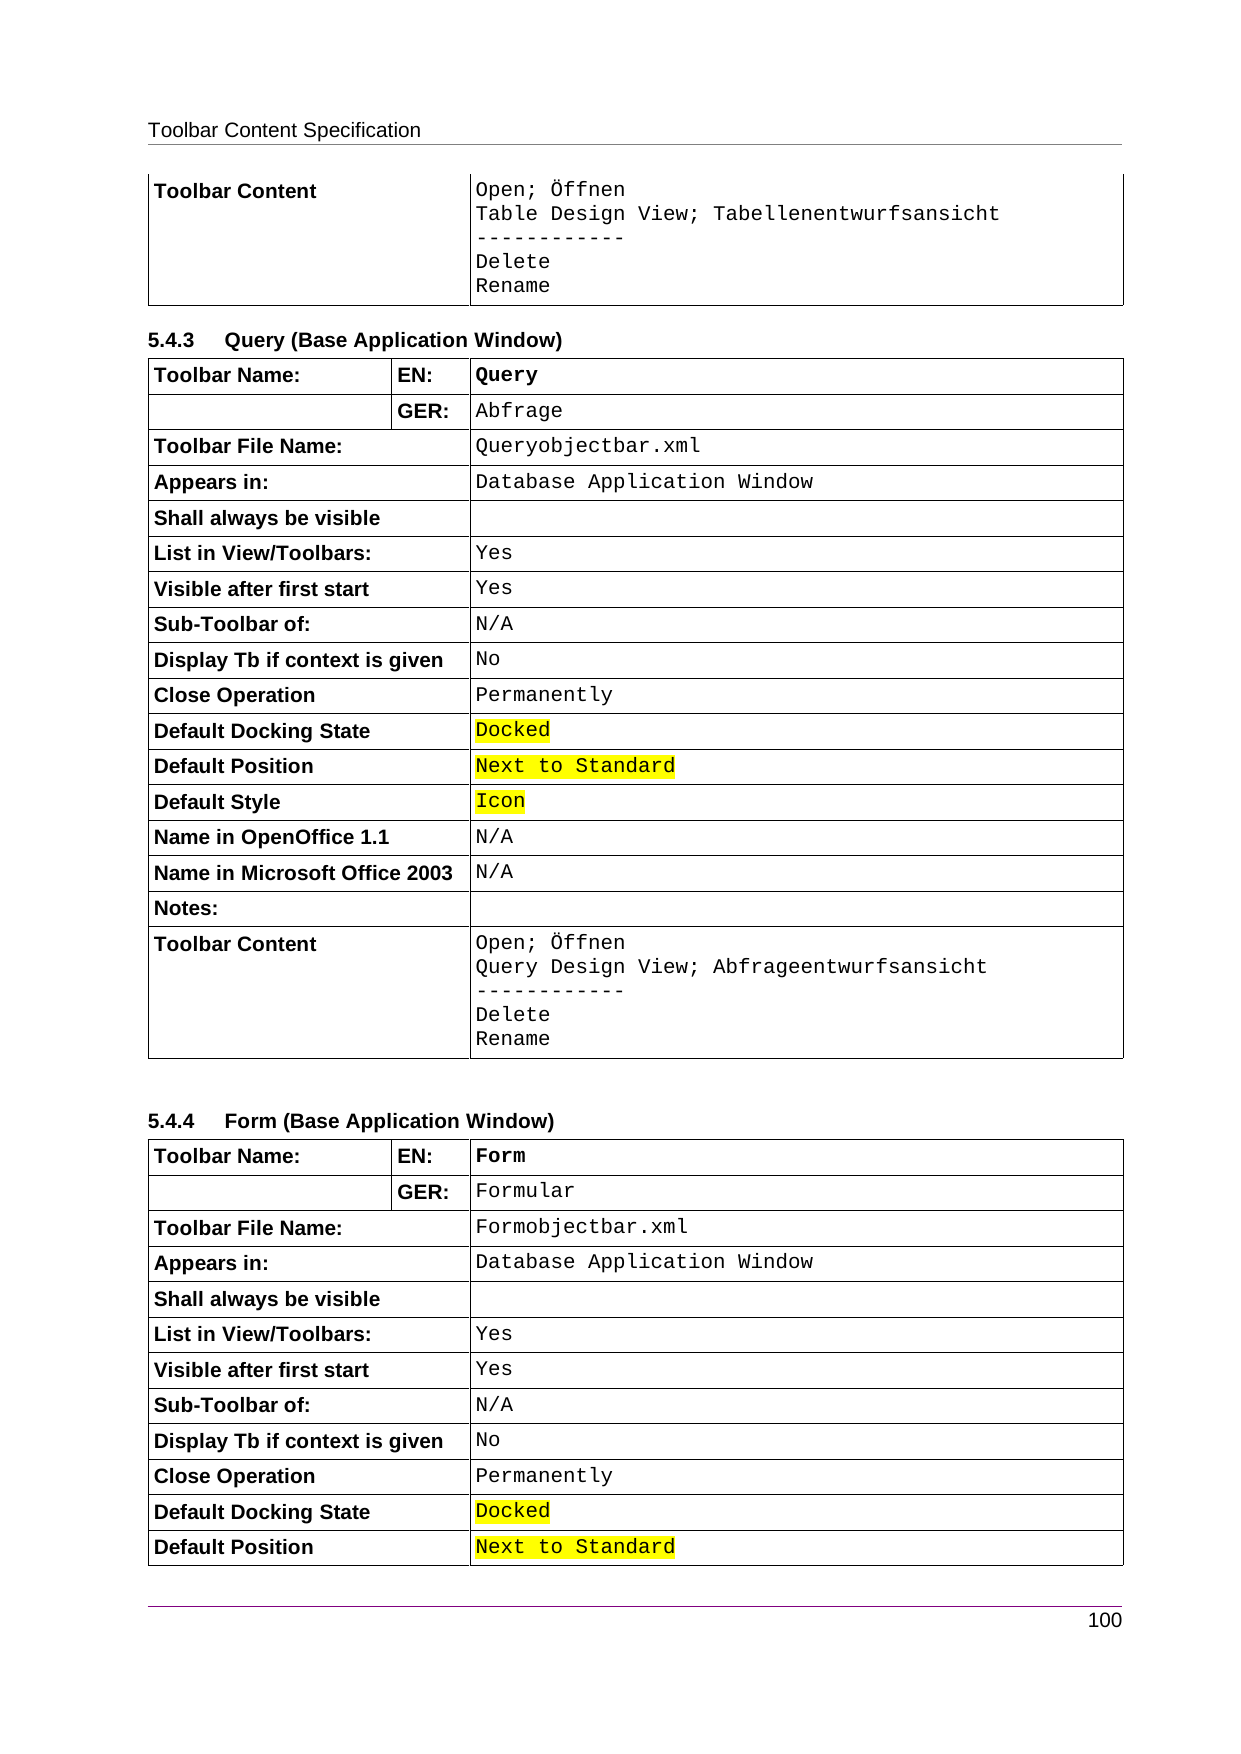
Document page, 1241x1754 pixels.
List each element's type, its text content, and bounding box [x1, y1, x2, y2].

table_cell Database Application Window [471, 1247, 1123, 1281]
table_cell Default Docking State [149, 714, 469, 749]
table_cell Default Position [149, 1531, 469, 1565]
table_cell Visible after first start [149, 1353, 469, 1388]
table_header Form [471, 1140, 1123, 1175]
table_cell Display Tb if context is given [149, 643, 469, 678]
table_cell [149, 395, 391, 429]
table_cell Open; Öffnen Query Design View; Abfrageentwurfsansicht ------------ Delete Rename [471, 927, 1123, 1058]
table_cell List in View/Toolbars: [149, 1318, 469, 1352]
table_header Toolbar Name: [149, 359, 391, 394]
table_cell N/A [471, 856, 1123, 891]
table_cell Next to Standard [471, 1531, 1123, 1565]
table_cell Permanently [471, 1460, 1123, 1494]
table_cell Toolbar File Name: [149, 1211, 469, 1246]
table_cell Default Position [149, 750, 469, 784]
table_cell Docked [471, 1495, 1123, 1530]
subtitle Form (Base Application Window) [148, 1109, 1122, 1133]
table_cell No [471, 1424, 1123, 1459]
table_cell Abfrage [471, 395, 1123, 429]
table_cell Yes [471, 1318, 1123, 1352]
table_header EN: [392, 359, 469, 394]
table_cell Sub-Toolbar of: [149, 1389, 469, 1423]
table_cell Docked [471, 714, 1123, 749]
table_cell Display Tb if context is given [149, 1424, 469, 1459]
table_cell GER: [392, 1176, 469, 1210]
table_cell Permanently [471, 679, 1123, 713]
table_cell N/A [471, 608, 1123, 642]
table_cell Appears in: [149, 466, 469, 500]
table_cell Name in Microsoft Office 2003 [149, 856, 469, 891]
table_header EN: [392, 1140, 469, 1175]
table_cell N/A [471, 821, 1123, 855]
table_header Query [471, 359, 1123, 394]
table_cell Close Operation [149, 1460, 469, 1494]
table_cell Shall always be visible [149, 501, 469, 536]
table_header Toolbar Name: [149, 1140, 391, 1175]
table_cell Notes: [149, 892, 469, 926]
table_cell Shall always be visible [149, 1282, 469, 1317]
table_cell Default Style [149, 785, 469, 820]
table_cell [471, 1282, 1123, 1317]
table_cell Close Operation [149, 679, 469, 713]
subtitle Query (Base Application Window) [148, 329, 1122, 352]
table_cell Toolbar Content [149, 174, 469, 305]
table_cell Default Docking State [149, 1495, 469, 1530]
table_cell [471, 892, 1123, 926]
table_cell [471, 501, 1123, 536]
table_cell N/A [471, 1389, 1123, 1423]
table_cell Yes [471, 572, 1123, 607]
table_cell Next to Standard [471, 750, 1123, 784]
table_cell No [471, 643, 1123, 678]
table_cell Yes [471, 537, 1123, 571]
table_cell [149, 1176, 391, 1210]
table_cell Database Application Window [471, 466, 1123, 500]
table_cell Sub-Toolbar of: [149, 608, 469, 642]
table_cell Queryobjectbar.xml [471, 430, 1123, 465]
table_cell Toolbar File Name: [149, 430, 469, 465]
table_cell Visible after first start [149, 572, 469, 607]
table_cell Formobjectbar.xml [471, 1211, 1123, 1246]
table_cell Icon [471, 785, 1123, 820]
table_cell GER: [392, 395, 469, 429]
table_cell Formular [471, 1176, 1123, 1210]
table_cell Toolbar Content [149, 927, 469, 1058]
table_cell Open; Öffnen Table Design View; Tabellenentwurfsansicht ------------ Delete Rename [471, 174, 1123, 305]
table_cell Yes [471, 1353, 1123, 1388]
table_cell Name in OpenOffice 1.1 [149, 821, 469, 855]
table_cell List in View/Toolbars: [149, 537, 469, 571]
table_cell Appears in: [149, 1247, 469, 1281]
